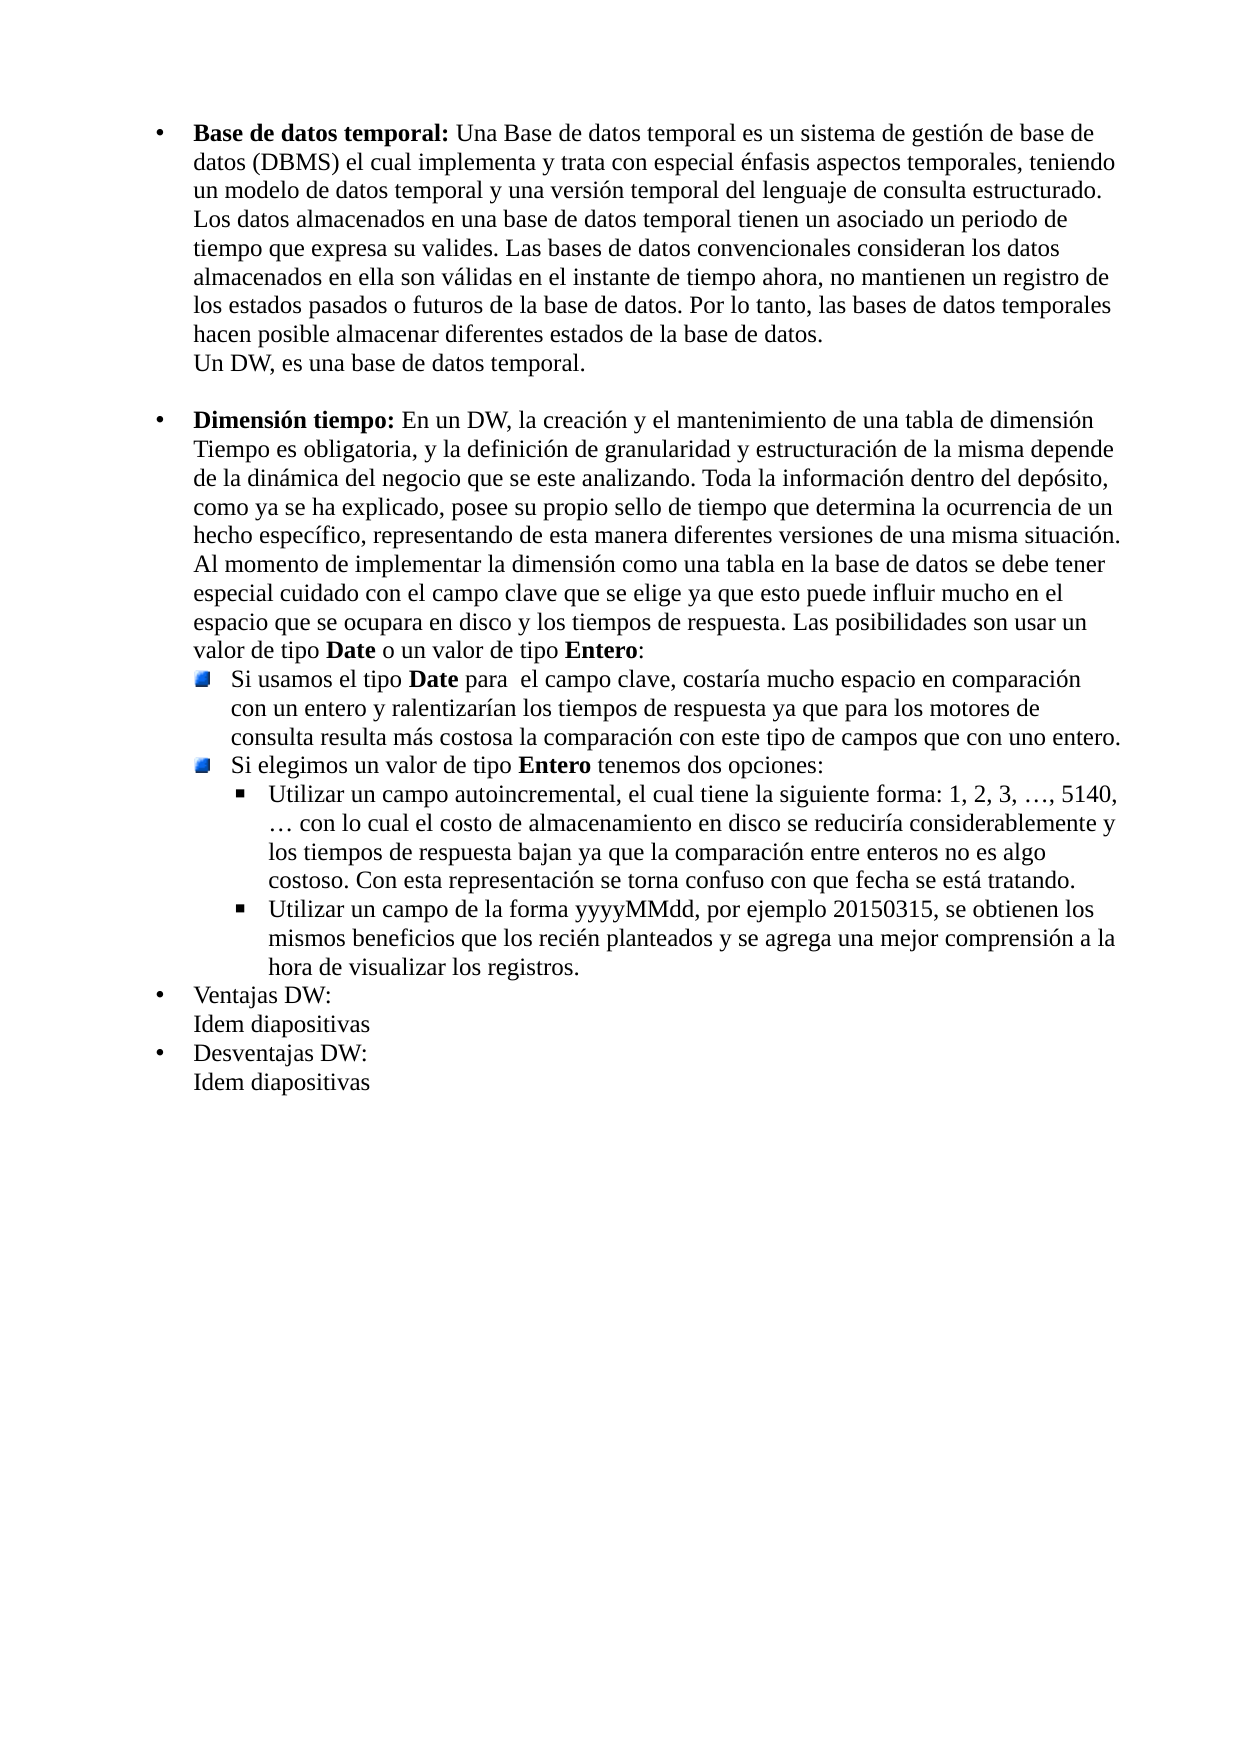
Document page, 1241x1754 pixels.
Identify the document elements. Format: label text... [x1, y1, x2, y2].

list Desventajas DW: [156, 1038, 1122, 1067]
list Un DW, es una base de datos temporal. [156, 348, 1122, 377]
list Utilizar un campo autoincremental, el cual tiene la siguiente forma: 1, 2, 3, …, 5140, … con lo cual el costo de almacenamiento en disco se reduciría considerablemente y los tiempos de respuesta bajan ya que la comparación entre enteros no es algo costoso. Con esta representación se torna confuso con que fecha se está tratando. [231, 779, 1122, 894]
list Utilizar un campo de la forma yyyyMMdd, por ejemplo 20150315, se obtienen los mismos beneficios que los recién planteados y se agrega una mejor comprensión a la hora de visualizar los registros. [231, 894, 1122, 981]
list Idem diapositivas [156, 1067, 1122, 1096]
list Ventajas DW: [156, 981, 1122, 1009]
picture [194, 670, 210, 687]
list Dimensión tiempo: En un DW, la creación y el mantenimiento de una tabla de dimensión Tiempo es obligatoria, y la definición de granularidad y estructuración de la misma depende de la dinámica del negocio que se este analizando. Toda la información dentro del depósito, como ya se ha explicado, posee su propio sello de tiempo que determina la ocurrencia de un hecho específico, representando de esta manera diferentes versiones de una misma situación. [156, 406, 1122, 549]
list Idem diapositivas [156, 1009, 1122, 1038]
list Si usamos el tipo Date para el campo clave, costaría mucho espacio en comparación con un entero y ralentizarían los tiempos de respuesta ya que para los motores de consulta resulta más costosa la comparación con este tipo de campos que con uno entero. [193, 664, 1122, 751]
picture [194, 757, 210, 773]
list Los datos almacenados en una base de datos temporal tienen un asociado un periodo de tiempo que expresa su valides. Las bases de datos convencionales consideran los datos almacenados en ella son válidas en el instante de tiempo ahora, no mantienen un registro de los estados pasados o futuros de la base de datos. Por lo tanto, las bases de datos temporales hacen posible almacenar diferentes estados de la base de datos. [156, 204, 1122, 348]
list Si elegimos un valor de tipo Entero tenemos dos opciones: [193, 751, 1122, 779]
list Base de datos temporal: Una Base de datos temporal es un sistema de gestión de base de datos (DBMS) el cual implementa y trata con especial énfasis aspectos temporales, teniendo un modelo de datos temporal y una versión temporal del lenguaje de consulta estructurado. [156, 118, 1122, 204]
list Al momento de implementar la dimensión como una tabla en la base de datos se debe tener especial cuidado con el campo clave que se elige ya que esto puede influir mucho en el espacio que se ocupara en disco y los tiempos de respuesta. Las posibilidades son usar un valor de tipo Date o un valor de tipo Entero: [156, 549, 1122, 664]
